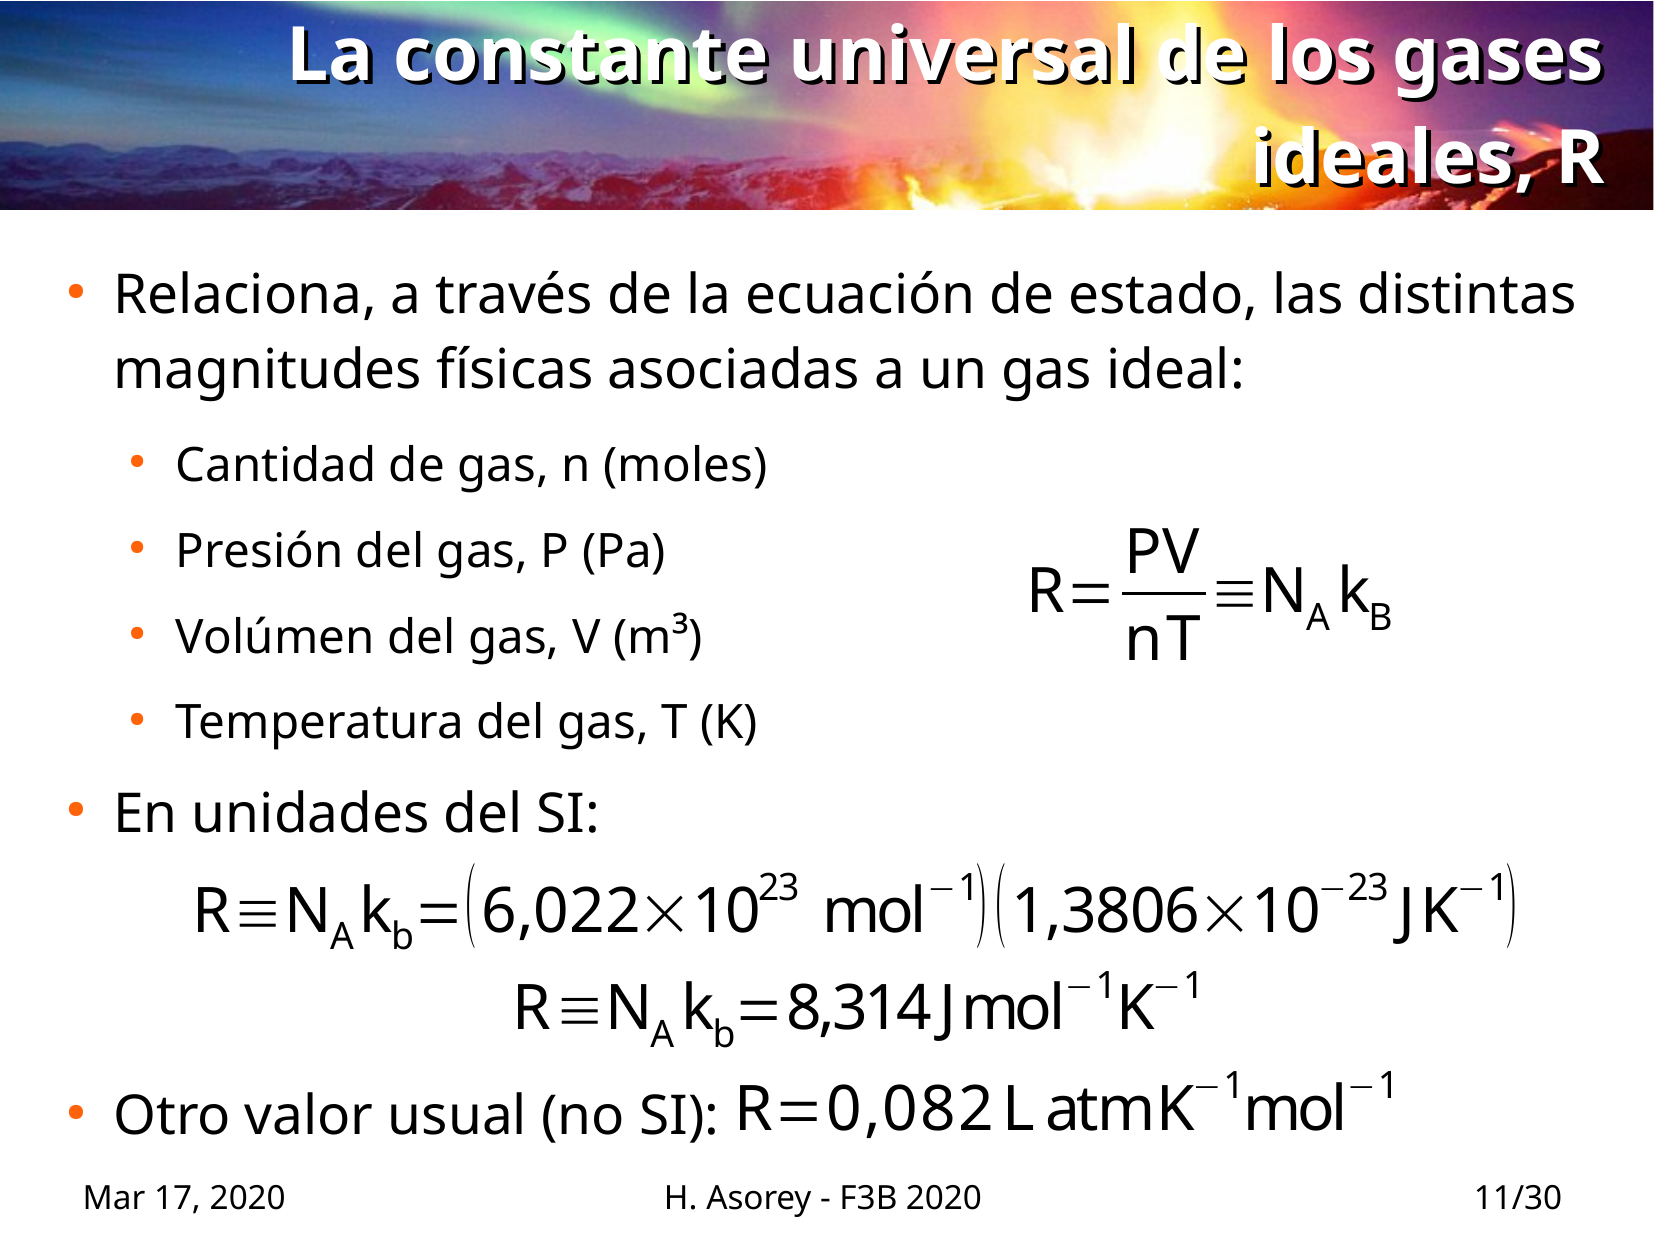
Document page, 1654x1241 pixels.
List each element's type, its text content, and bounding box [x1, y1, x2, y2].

chart [186, 859, 1524, 1057]
title La constante universal de los gases ideales, R [45, 15, 1606, 191]
chart [727, 1062, 1398, 1146]
picture [0, 1, 1654, 210]
chart [1020, 513, 1397, 676]
list Relaciona, a través de la ecuación de estado, las distintas magnitudes físicas asociadas a un gas ideal: Cantidad de gas, n (moles) Presión del gas, P (Pa) Volúmen del gas, V (m³) Temperatura del gas, T (K) En unidades del SI: Otro valor usual (no SI): [50, 255, 1611, 1156]
